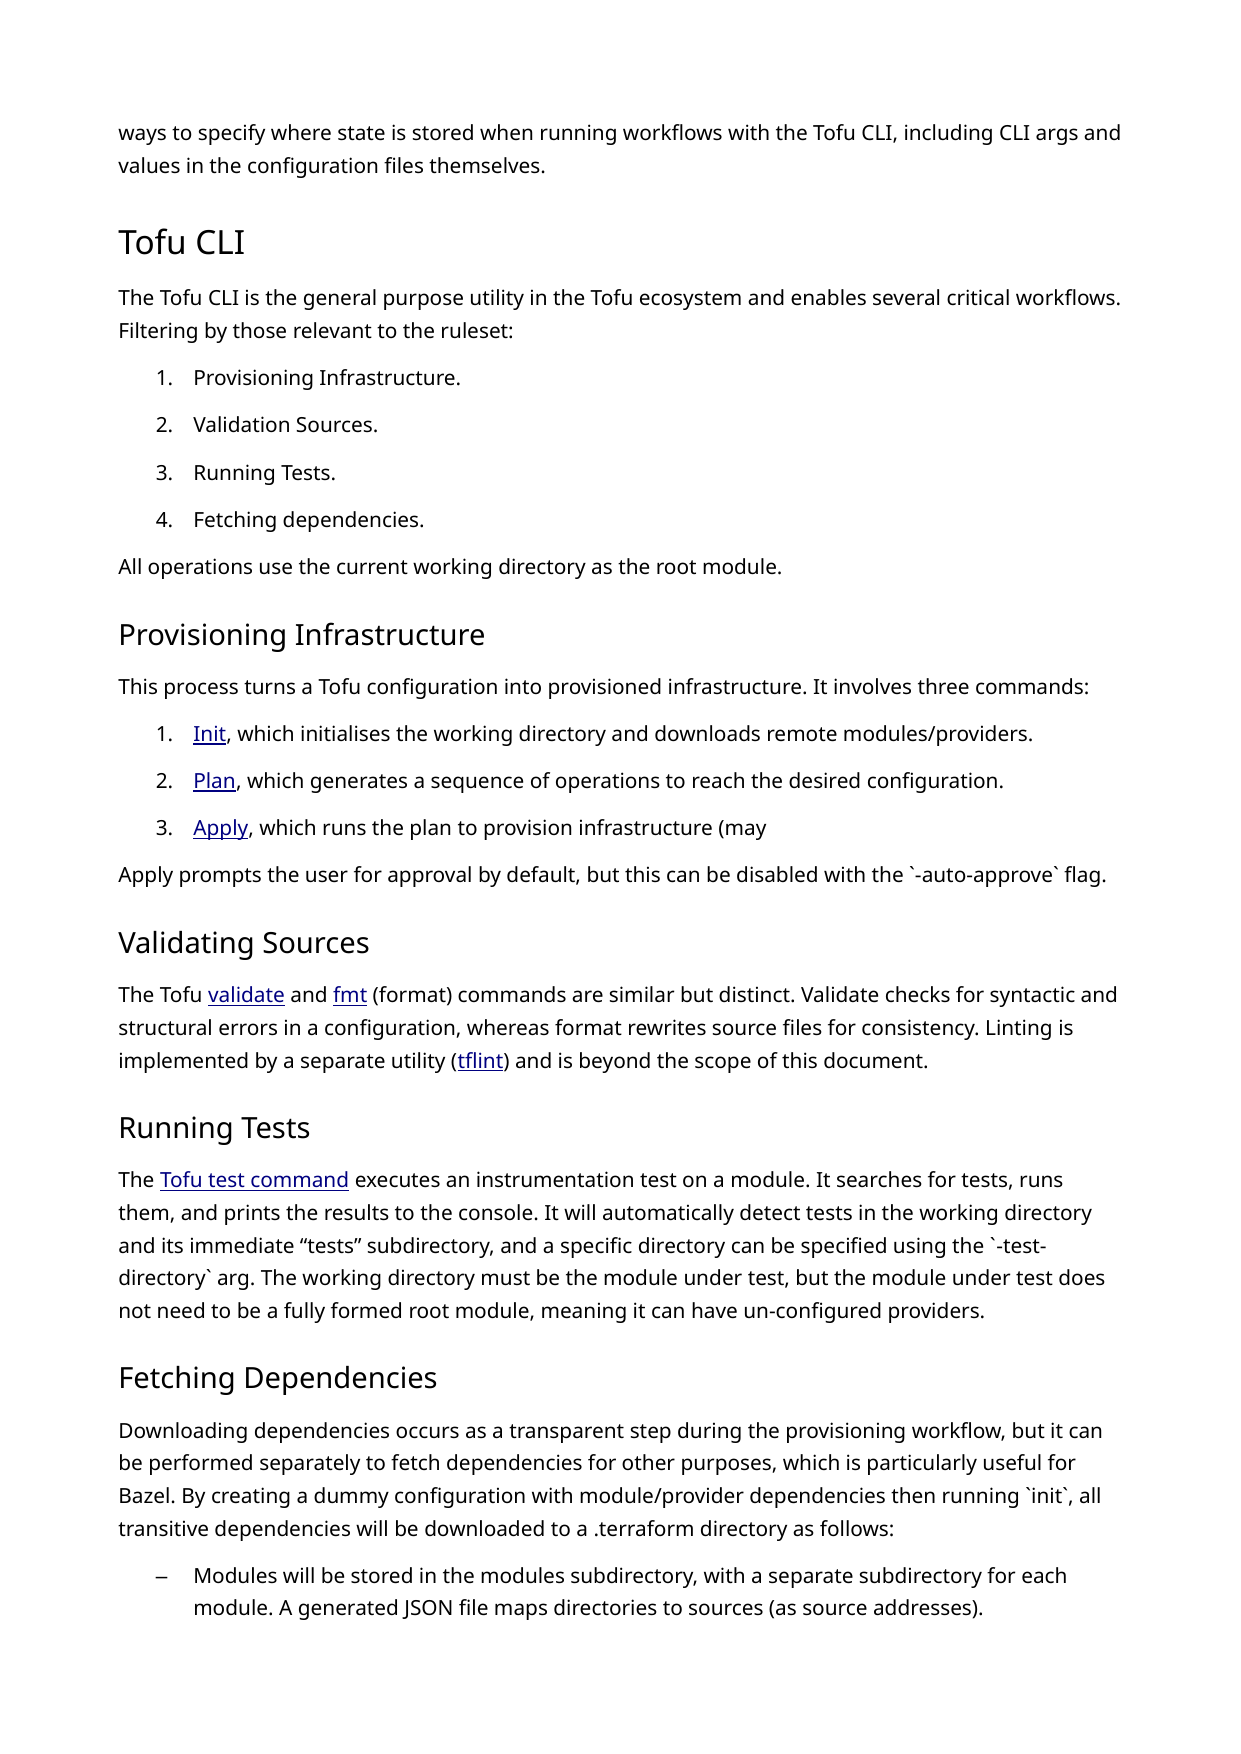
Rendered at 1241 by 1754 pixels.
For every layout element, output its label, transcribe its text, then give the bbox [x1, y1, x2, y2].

text The Tofu test command executes an instrumentation test on a module. It searches for tests, runs them, and prints the results to the console. It will automatically detect tests in the working directory and its immediate “tests” subdirectory, and a specific directory can be specified using the `-test-directory` arg. The working directory must be the module under test, but the module under test does not need to be a fully formed root module, meaning it can have un-configured providers. [118, 1166, 1122, 1324]
text Apply prompts the user for approval by default, but this can be disabled with the `-auto-approve` flag. [118, 861, 1122, 889]
subtitle Tofu CLI [118, 219, 1122, 264]
text Downloading dependencies occurs as a transparent step during the provisioning workflow, but it can be performed separately to fetch dependencies for other purposes, which is particularly useful for Bazel. By creating a dummy configuration with module/provider dependencies then running `init`, all transitive dependencies will be downloaded to a .terraform directory as follows: [118, 1416, 1122, 1542]
text The Tofu CLI is the general purpose utility in the Tofu ecosystem and enables several critical workflows. Filtering by those relevant to the ruleset: [118, 283, 1122, 344]
list Validation Sources. [156, 410, 1122, 439]
text All operations use the current working directory as the root module. [118, 552, 1122, 580]
text This process turns a Tofu configuration into provisioned infrastructure. It involves three commands: [118, 672, 1122, 700]
text The Tofu validate and fmt (format) commands are similar but distinct. Validate checks for syntactic and structural errors in a configuration, whereas format rewrites source files for consistency. Linting is implemented by a separate utility (tflint) and is beyond the scope of this document. [118, 981, 1122, 1074]
list Plan, which generates a sequence of operations to reach the desired configuration. [156, 766, 1122, 795]
subtitle Provisioning Infrastructure [118, 614, 1122, 653]
list Provisioning Infrastructure. [156, 363, 1122, 392]
subtitle Running Tests [118, 1107, 1122, 1147]
subtitle Validating Sources [118, 922, 1122, 962]
subtitle Fetching Dependencies [118, 1358, 1122, 1397]
list Modules will be stored in the modules subdirectory, with a separate subdirectory for each module. A generated JSON file maps directories to sources (as source addresses). [156, 1561, 1122, 1622]
list Apply, which runs the plan to provision infrastructure (may [156, 813, 1122, 842]
text ways to specify where state is stored when running workflows with the Tofu CLI, including CLI args and values in the configuration files themselves. [118, 118, 1122, 179]
list Init, which initialises the working directory and downloads remote modules/providers. [156, 719, 1122, 747]
list Running Tests. [156, 458, 1122, 486]
list Fetching dependencies. [156, 505, 1122, 533]
